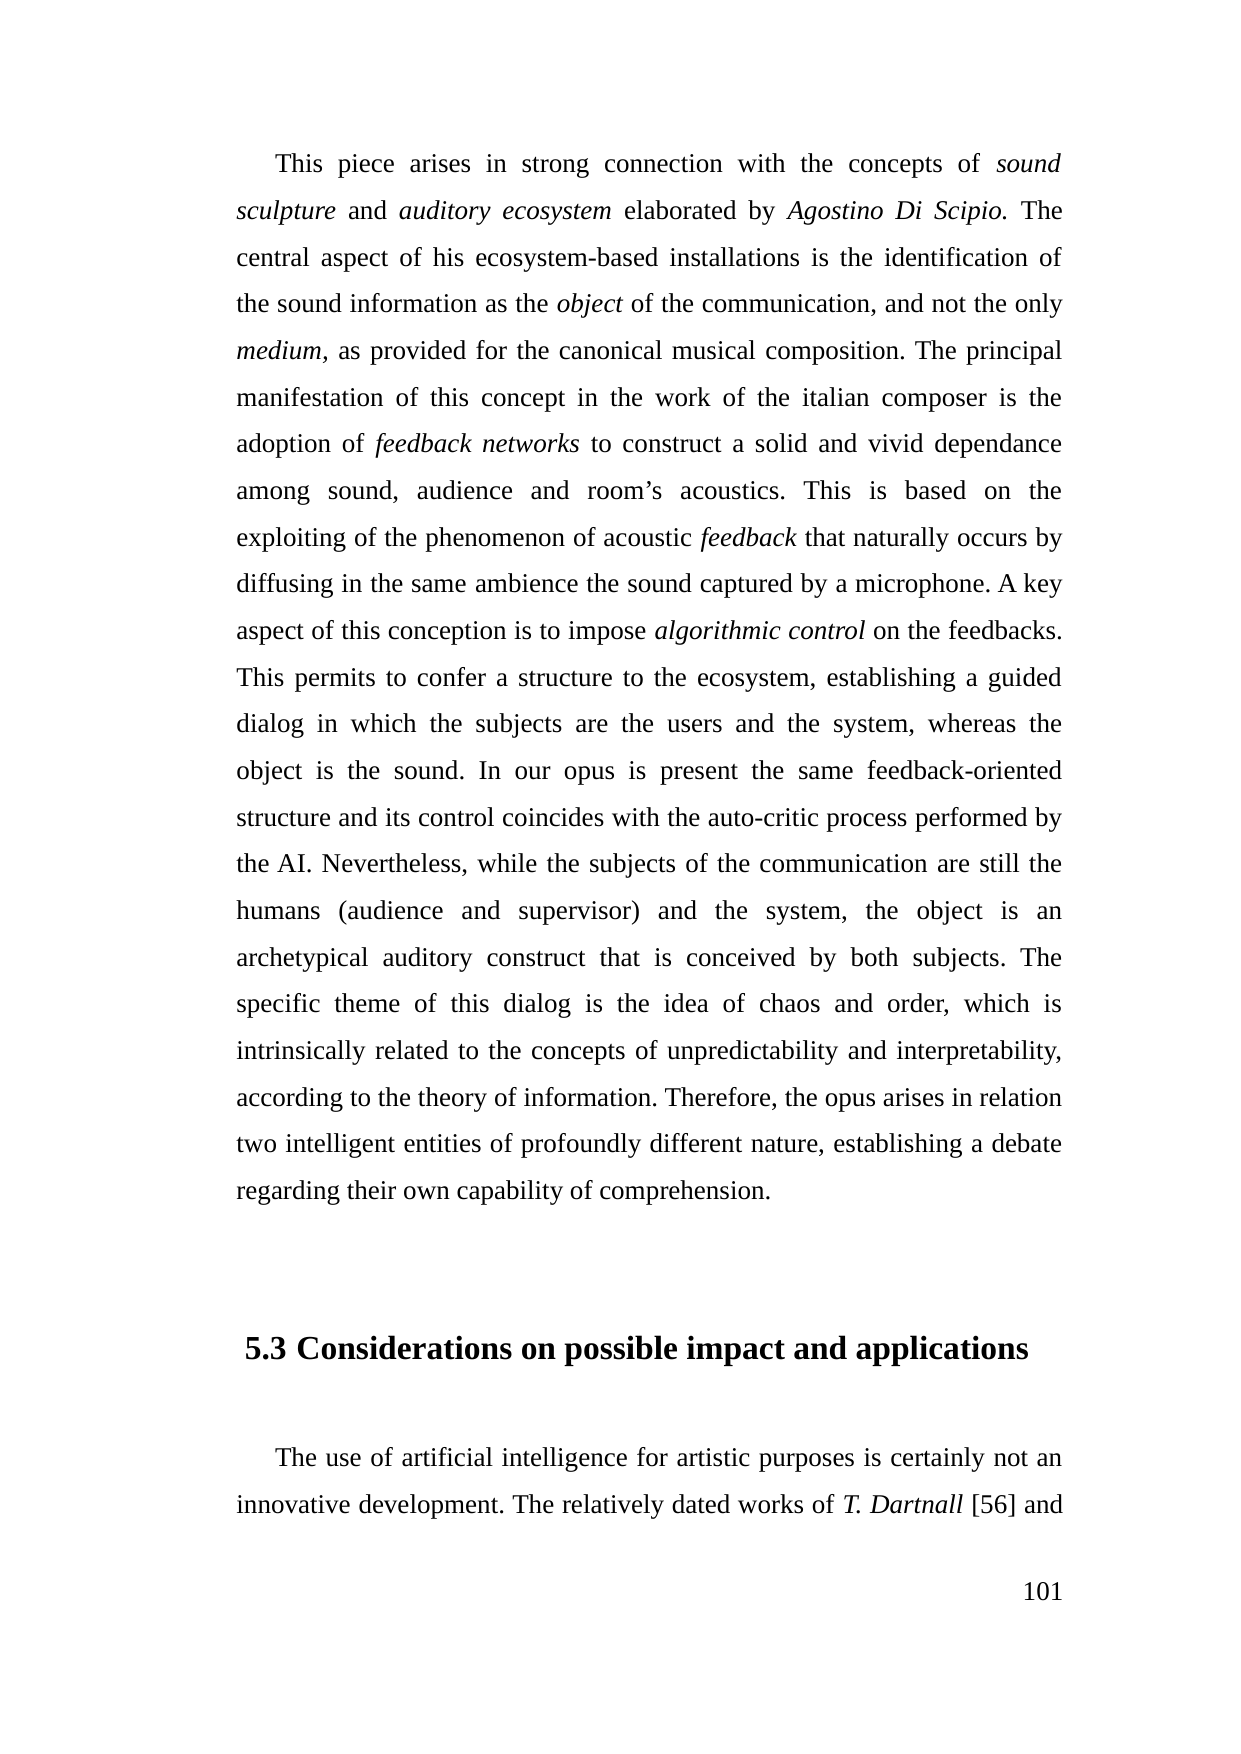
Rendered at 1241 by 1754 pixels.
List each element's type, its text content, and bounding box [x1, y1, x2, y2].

text The use of artificial intelligence for artistic purposes is certainly not an innovative development. The relatively dated works of T. Dartnall [56] and [236, 1442, 1063, 1519]
text This piece arises in strong connection with the concepts of sound sculpture and auditory ecosystem elaborated by Agostino Di Scipio. The central aspect of his ecosystem-based installations is the identification of the sound information as the object of the communication, and not the only medium, as provided for the canonical musical composition. The principal manifestation of this concept in the work of the italian composer is the adoption of feedback networks to construct a solid and vivid dependance among sound, audience and room’s acoustics. This is based on the exploiting of the phenomenon of acoustic feedback that naturally occurs by diffusing in the same ambience the sound captured by a microphone. A key aspect of this conception is to impose algorithmic control on the feedbacks. This permits to confer a structure to the ecosystem, establishing a guided dialog in which the subjects are the users and the system, whereas the object is the sound. In our opus is present the same feedback-oriented structure and its control coincides with the auto-critic process performed by the AI. Nevertheless, while the subjects of the communication are still the humans (audience and supervisor) and the system, the object is an archetypical auditory construct that is conceived by both subjects. The specific theme of this dialog is the idea of chaos and order, which is intrinsically related to the concepts of unpredictability and interpretability, according to the theory of information. Therefore, the opus arises in relation two intelligent entities of profoundly different nature, establishing a debate regarding their own capability of comprehension. [236, 148, 1063, 1205]
subtitle Considerations on possible impact and applications [236, 1328, 1063, 1367]
